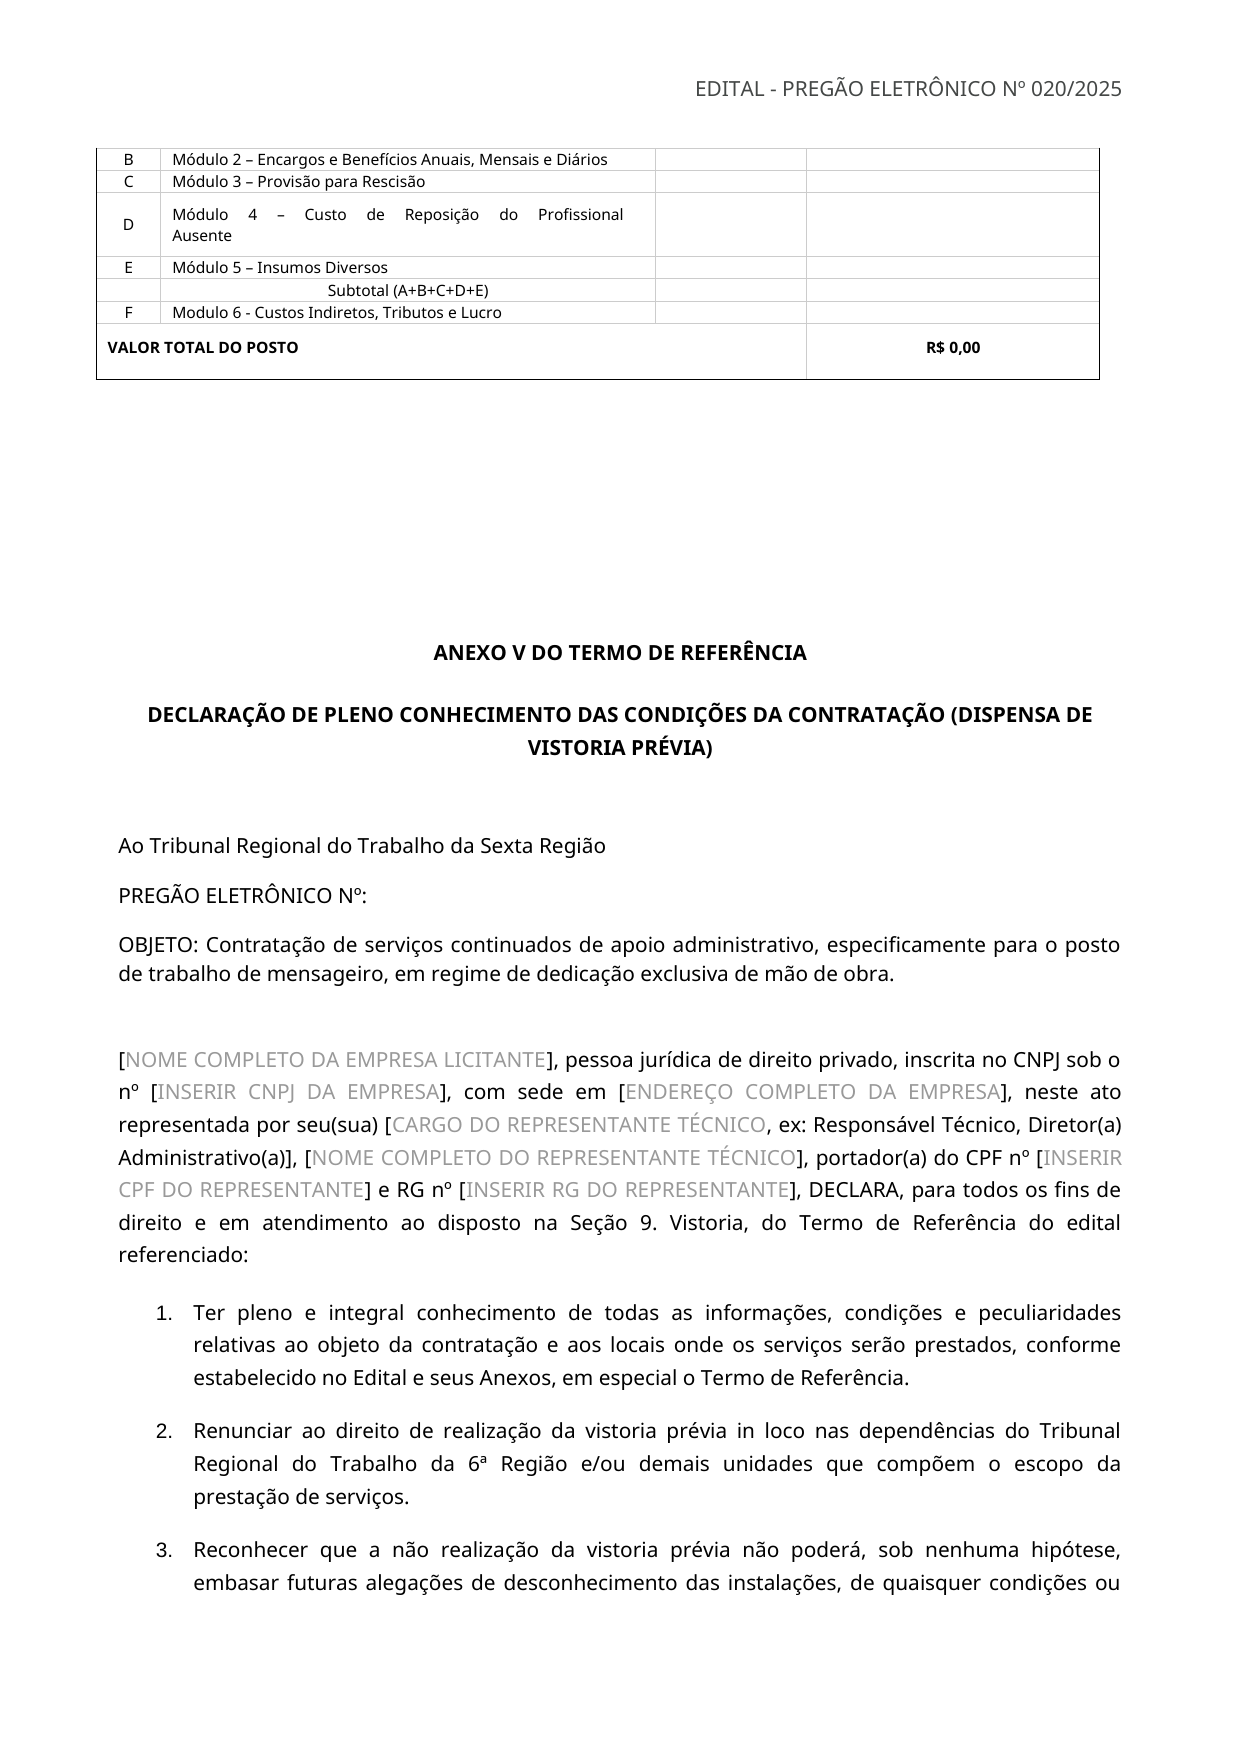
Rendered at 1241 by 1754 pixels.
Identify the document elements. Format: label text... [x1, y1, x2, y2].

table_cell [807, 302, 1099, 323]
text PREGÃO ELETRÔNICO Nº: [118, 881, 1122, 909]
table_cell [97, 279, 160, 301]
table_cell [656, 302, 806, 323]
table_cell Módulo 3 – Provisão para Rescisão [161, 171, 655, 192]
table_cell Módulo 2 – Encargos e Benefícios Anuais, Mensais e Diários [161, 149, 655, 170]
table_cell [807, 193, 1099, 256]
table_cell [807, 257, 1099, 278]
list Reconhecer que a não realização da vistoria prévia não poderá, sob nenhuma hipótese, embasar futuras alegações de desconhecimento das instalações, de quaisquer condições ou [156, 1535, 1122, 1596]
table_cell [807, 149, 1099, 170]
text ANEXO V DO TERMO DE REFERÊNCIA [118, 638, 1122, 667]
list Renunciar ao direito de realização da vistoria prévia in loco nas dependências do Tribunal Regional do Trabalho da 6ª Região e/ou demais unidades que compõem o escopo da prestação de serviços. [156, 1417, 1122, 1510]
table_cell [656, 257, 806, 278]
text OBJETO: Contratação de serviços continuados de apoio administrativo, especificamente para o posto de trabalho de mensageiro, em regime de dedicação exclusiva de mão de obra. [118, 930, 1122, 987]
table_cell [807, 279, 1099, 301]
table_cell [656, 171, 806, 192]
text [NOME COMPLETO DA EMPRESA LICITANTE], pessoa jurídica de direito privado, inscrita no CNPJ sob o nº [INSERIR CNPJ DA EMPRESA], com sede em [ENDEREÇO COMPLETO DA EMPRESA], neste ato representada por seu(sua) [CARGO DO REPRESENTANTE TÉCNICO, ex: Responsável Técnico, Diretor(a) Administrativo(a)], [NOME COMPLETO DO REPRESENTANTE TÉCNICO], portador(a) do CPF nº [INSERIR CPF DO REPRESENTANTE] e RG nº [INSERIR RG DO REPRESENTANTE], DECLARA, para todos os fins de direito e em atendimento ao disposto na Seção 9. Vistoria, do Termo de Referência do edital referenciado: [118, 1045, 1122, 1269]
subtitle DECLARAÇÃO DE PLENO CONHECIMENTO DAS CONDIÇÕES DA CONTRATAÇÃO (DISPENSA DE VISTORIA PRÉVIA) [118, 700, 1122, 761]
table_cell E [97, 257, 160, 278]
table_cell Módulo 4 – Custo de Reposição do Profissional Ausente [161, 193, 655, 256]
table_cell [656, 279, 806, 301]
table_cell Subtotal (A+B+C+D+E) [161, 279, 655, 301]
table_cell D [97, 193, 160, 256]
list Ter pleno e integral conhecimento de todas as informações, condições e peculiaridades relativas ao objeto da contratação e aos locais onde os serviços serão prestados, conforme estabelecido no Edital e seus Anexos, em especial o Termo de Referência. [156, 1298, 1122, 1392]
table_cell [656, 149, 806, 170]
table_cell VALOR TOTAL DO POSTO [97, 324, 806, 378]
table_cell [807, 171, 1099, 192]
text Ao Tribunal Regional do Trabalho da Sexta Região [118, 832, 1122, 860]
table_cell [656, 193, 806, 256]
table_cell R$ 0,00 [807, 324, 1099, 378]
table_cell F [97, 302, 160, 323]
table_cell B [97, 149, 160, 170]
table_cell Modulo 6 - Custos Indiretos, Tributos e Lucro [161, 302, 655, 323]
table_cell C [97, 171, 160, 192]
table_cell Módulo 5 – Insumos Diversos [161, 257, 655, 278]
